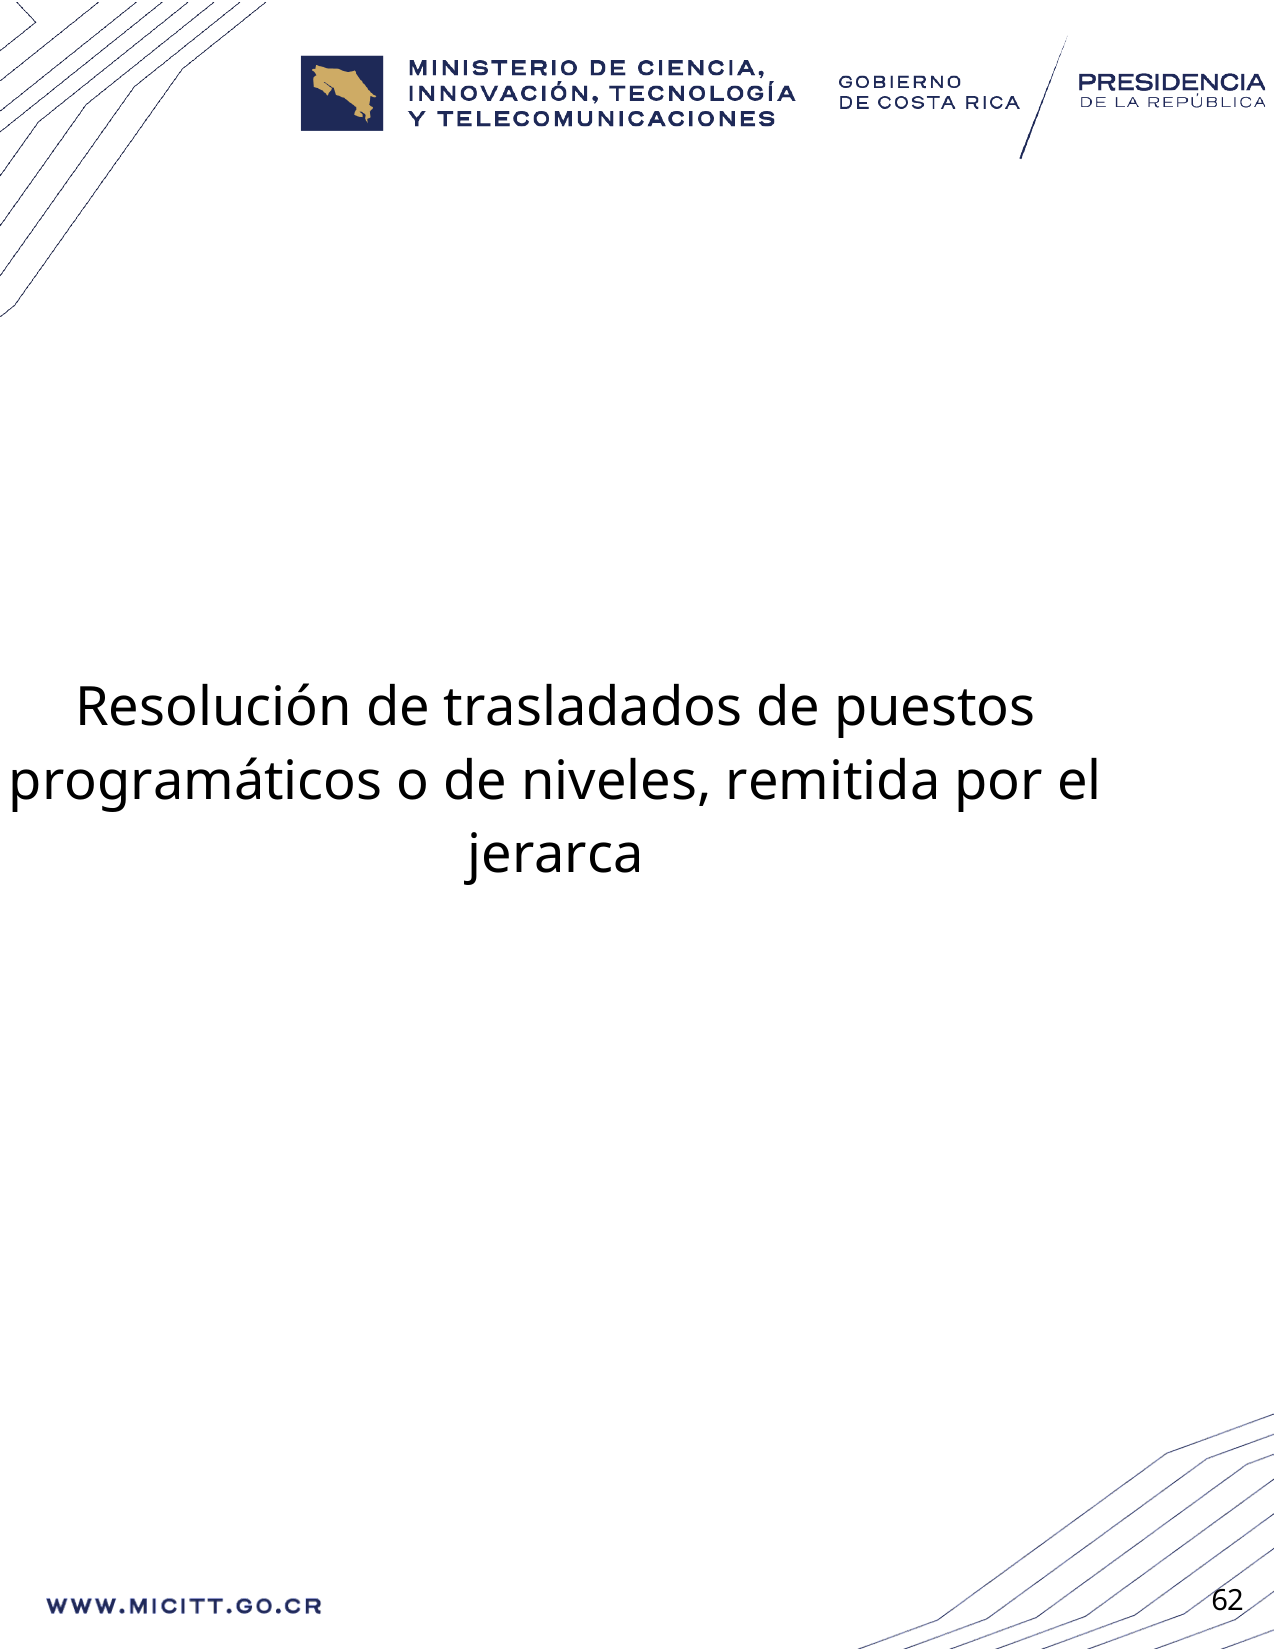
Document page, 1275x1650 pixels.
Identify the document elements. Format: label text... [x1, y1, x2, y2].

subtitle Resolución de trasladados de puestos programáticos o de niveles, remitida por el jerarca [0, 667, 1110, 889]
